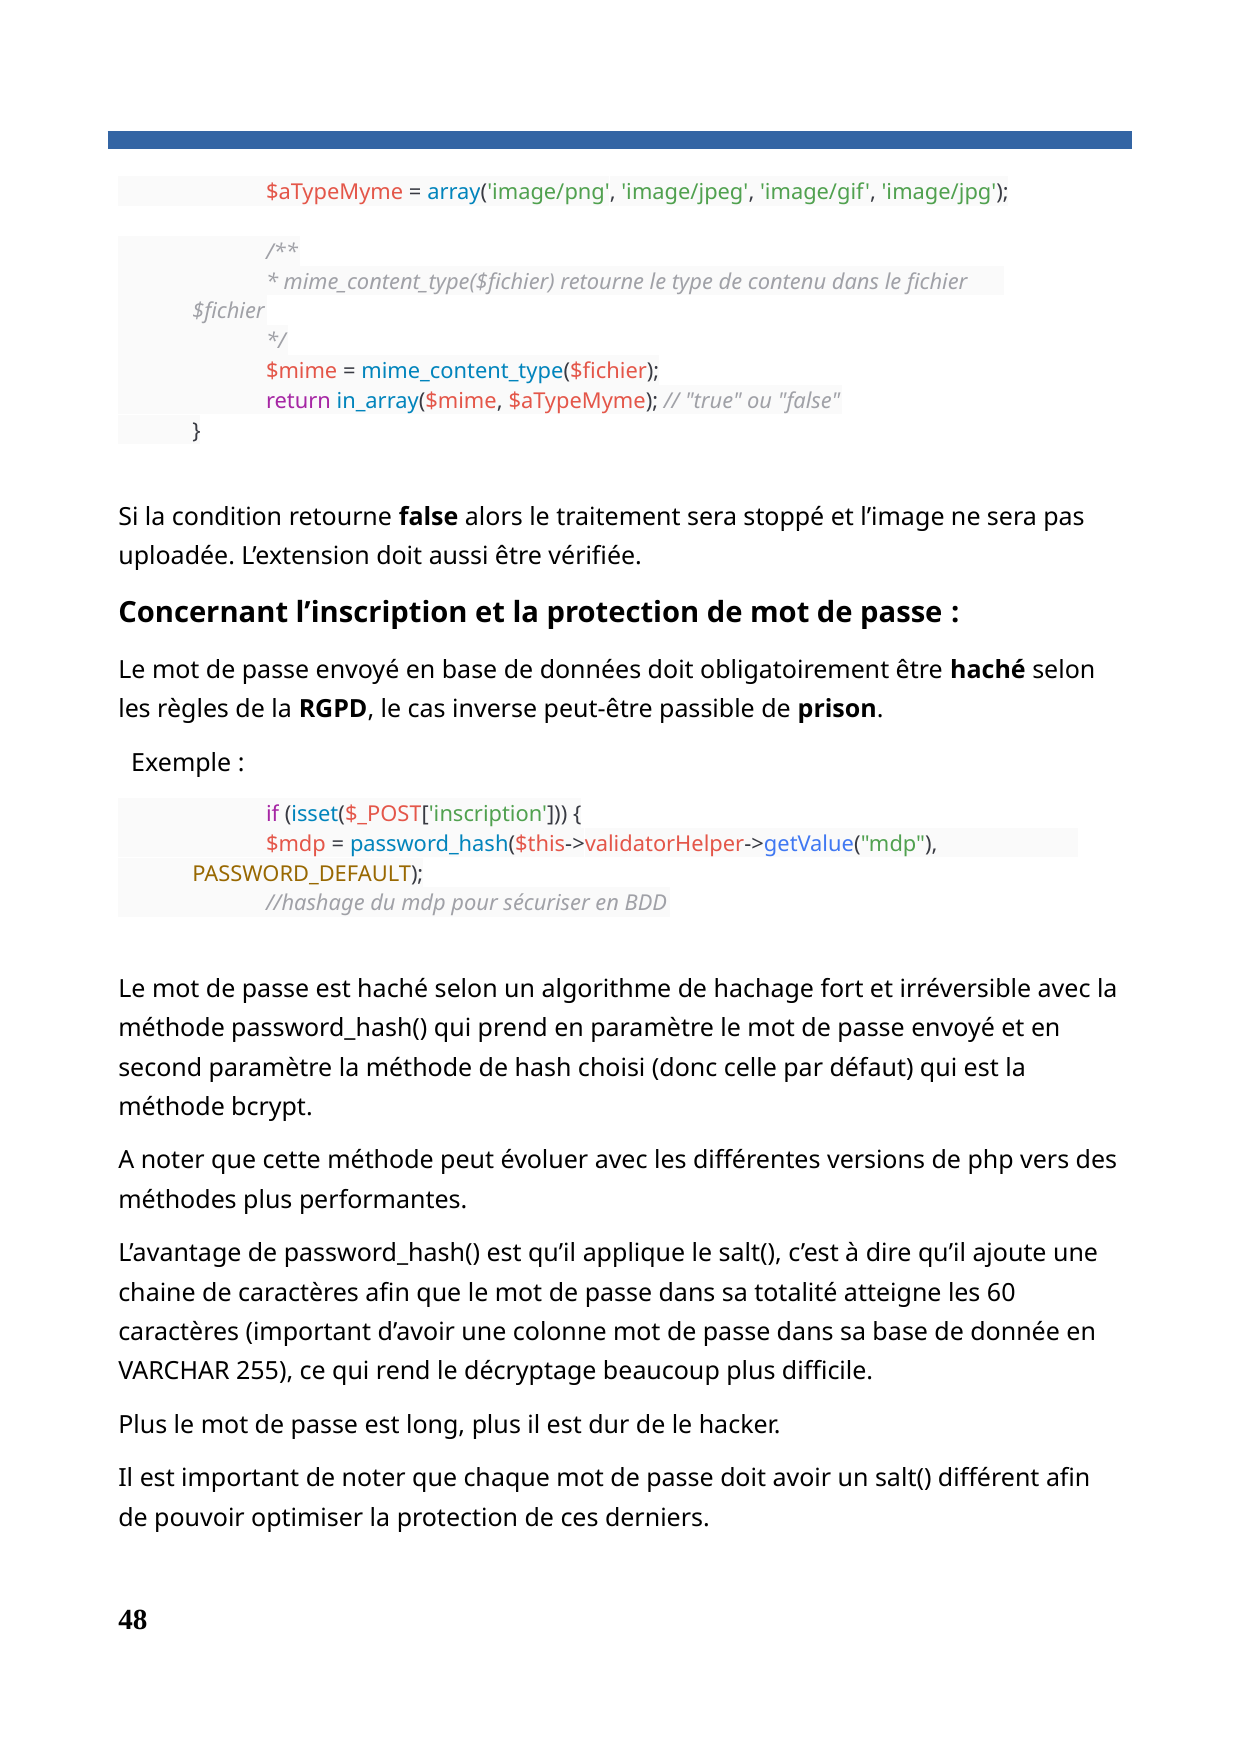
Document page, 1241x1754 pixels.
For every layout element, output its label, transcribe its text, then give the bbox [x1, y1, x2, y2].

text $aTypeMyme = array('image/png', 'image/jpeg', 'image/gif', 'image/jpg'); [118, 176, 1122, 206]
text $mdp = password_hash($this->validatorHelper->getValue("mdp"), PASSWORD_DEFAULT); [118, 828, 1122, 887]
text } [118, 414, 1122, 444]
text $mime = mime_content_type($fichier); [118, 355, 1122, 385]
text L’avantage de password_hash() est qu’il applique le salt(), c’est à dire qu’il ajoute une chaine de caractères afin que le mot de passe dans sa totalité atteigne les 60 caractères (important d’avoir une colonne mot de passe dans sa base de donnée en VARCHAR 255), ce qui rend le décryptage beaucoup plus difficile. [118, 1235, 1122, 1387]
text /** [118, 236, 1122, 266]
text //hashage du mdp pour sécuriser en BDD [118, 887, 1122, 917]
text * mime_content_type($fichier) retourne le type de contenu dans le fichier $fichier [118, 266, 1122, 325]
text Plus le mot de passe est long, plus il est dur de le hacker. [118, 1406, 1122, 1440]
text */ [118, 325, 1122, 355]
text if (isset($_POST['inscription'])) { [118, 798, 1122, 828]
text Le mot de passe est haché selon un algorithme de hachage fort et irréversible avec la méthode password_hash() qui prend en paramètre le mot de passe envoyé et en second paramètre la méthode de hash choisi (donc celle par défaut) qui est la méthode bcrypt. [118, 971, 1122, 1122]
text Exemple : [118, 744, 1122, 778]
text Si la condition retourne false alors le traitement sera stoppé et l’image ne sera pas uploadée. L’extension doit aussi être vérifiée. [118, 498, 1122, 571]
text A noter que cette méthode peut évoluer avec les différentes versions de php vers des méthodes plus performantes. [118, 1142, 1122, 1215]
text Il est important de noter que chaque mot de passe doit avoir un salt() différent afin de pouvoir optimiser la protection de ces derniers. [118, 1460, 1122, 1533]
text return in_array($mime, $aTypeMyme); // "true" ou "false" [118, 385, 1122, 414]
text Le mot de passe envoyé en base de données doit obligatoirement être haché selon les règles de la RGPD, le cas inverse peut-être passible de prison. [118, 651, 1122, 724]
text Concernant l’inscription et la protection de mot de passe : [118, 591, 1122, 631]
